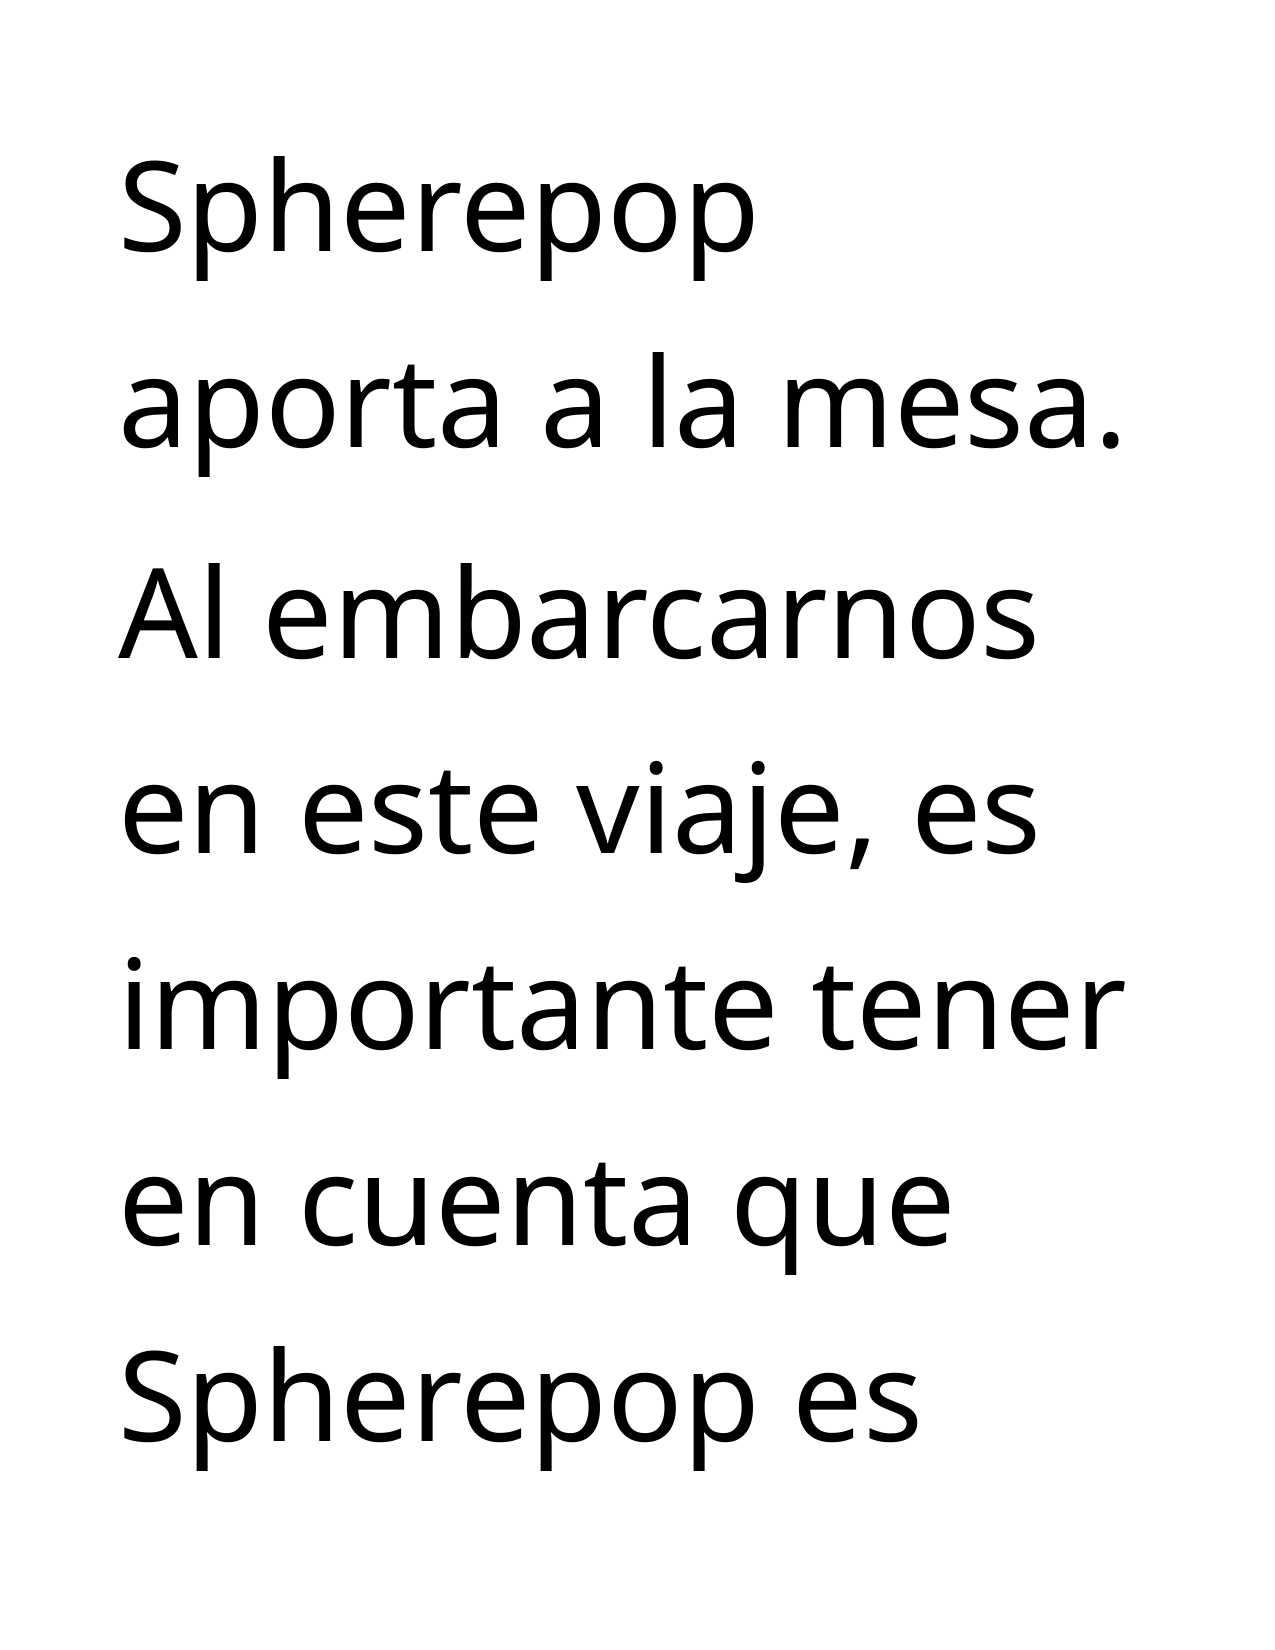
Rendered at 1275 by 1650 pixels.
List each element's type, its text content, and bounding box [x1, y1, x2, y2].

text Spherepop aporta a la mesa. [118, 118, 1157, 484]
text Al embarcarnos en este viaje, es importante tener en cuenta que Spherepop es [118, 524, 1157, 1478]
